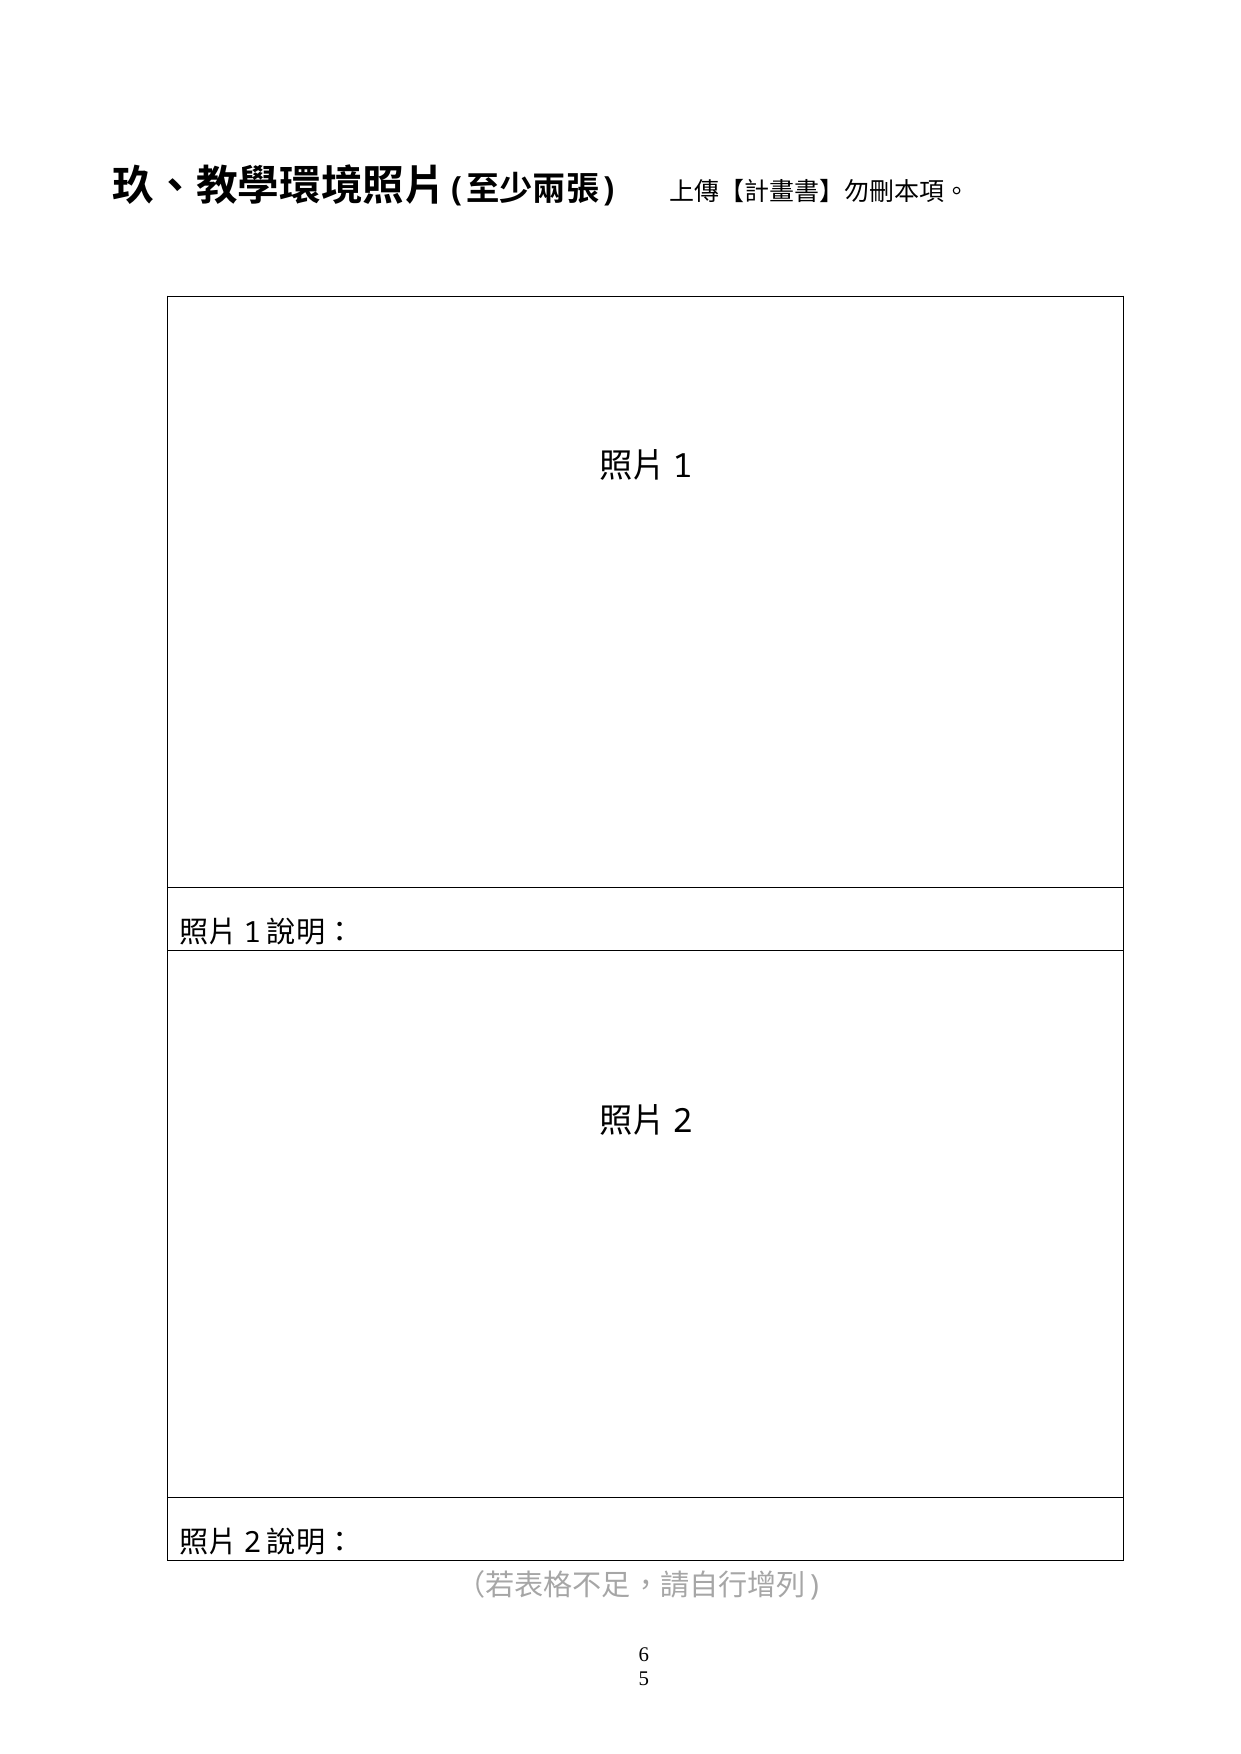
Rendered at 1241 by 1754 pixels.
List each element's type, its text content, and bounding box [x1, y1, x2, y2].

text （若表格不足，請自行增列) [112, 1561, 1167, 1604]
table_cell 照片2說明： [168, 1498, 1123, 1560]
text 玖、教學環境照片(至少兩張) 上傳【計畫書】勿刪本項。 [112, 140, 1167, 203]
table_cell 照片2 [168, 951, 1123, 1497]
table_cell 照片1說明： [168, 888, 1123, 950]
table_header 照片1 [168, 297, 1123, 887]
